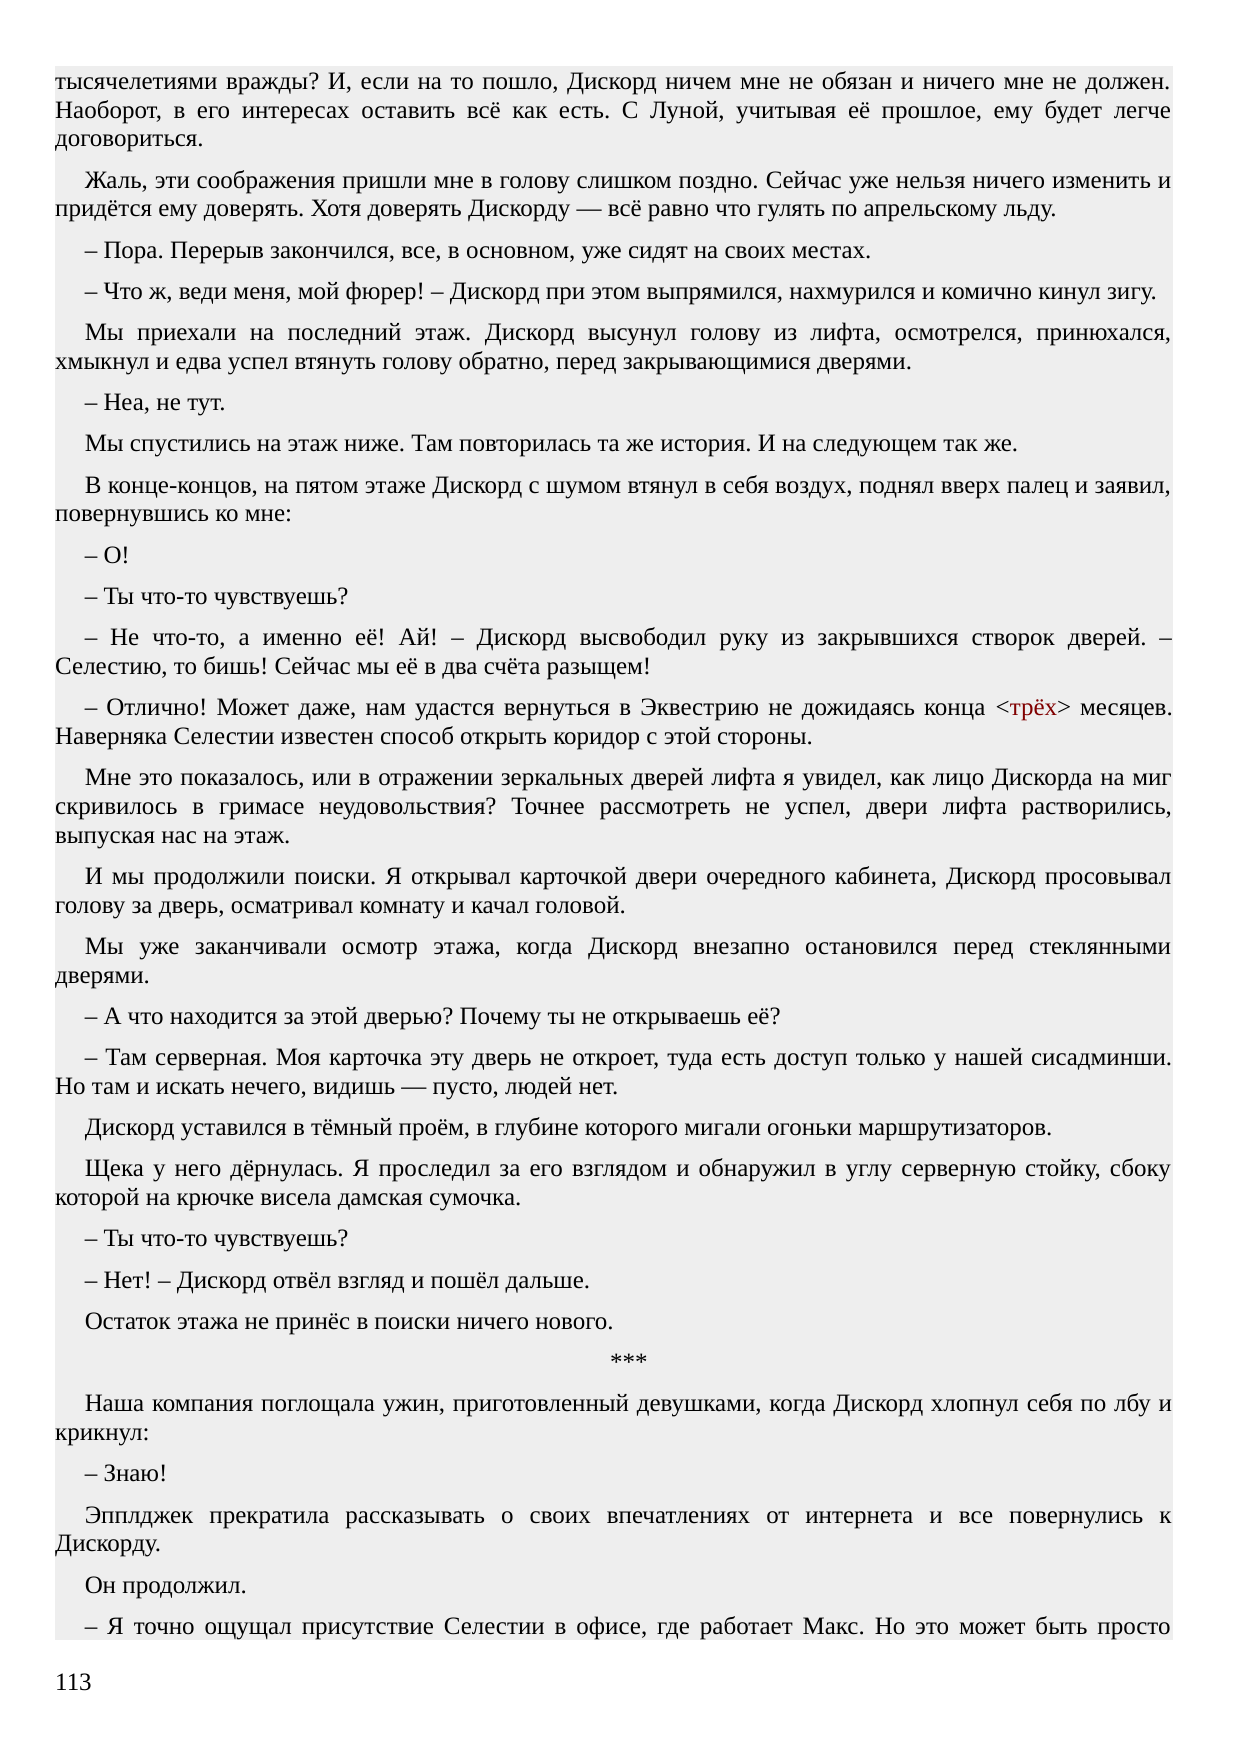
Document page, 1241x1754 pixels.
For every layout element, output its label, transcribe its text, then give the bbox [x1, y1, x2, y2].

text Жаль, эти соображения пришли мне в голову слишком поздно. Сейчас уже нельзя ничего изменить и придётся ему доверять. Хотя доверять Дискорду — всё равно что гулять по апрельскому льду. [55, 165, 1173, 222]
text Дискорд уставился в тёмный проём, в глубине которого мигали огоньки маршрутизаторов. [55, 1112, 1173, 1141]
text – Там серверная. Моя карточка эту дверь не откроет, туда есть доступ только у нашей сисадминши. Но там и искать нечего, видишь — пусто, людей нет. [55, 1042, 1173, 1100]
text Мы уже заканчивали осмотр этажа, когда Дискорд внезапно остановился перед стеклянными дверями. [55, 931, 1173, 988]
text И мы продолжили поиски. Я открывал карточкой двери очередного кабинета, Дискорд просовывал голову за дверь, осматривал комнату и качал головой. [55, 861, 1173, 918]
text тысячелетиями вражды? И, если на то пошло, Дискорд ничем мне не обязан и ничего мне не должен. Наоборот, в его интересах оставить всё как есть. С Луной, учитывая её прошлое, ему будет легче договориться. [55, 66, 1173, 152]
text – Что ж, веди меня, мой фюрер! – Дискорд при этом выпрямился, нахмурился и комично кинул зигу. [55, 276, 1173, 305]
text – Я точно ощущал присутствие Селестии в офисе, где работает Макс. Но это может быть просто [55, 1611, 1173, 1640]
text – А что находится за этой дверью? Почему ты не открываешь её? [55, 1001, 1173, 1030]
text Эпплджек прекратила рассказывать о своих впечатлениях от интернета и все повернулись к Дискорду. [55, 1500, 1173, 1557]
text *** [55, 1347, 1173, 1376]
text – Отлично! Может даже, нам удастся вернуться в Эквестрию не дожидаясь конца <трёх> месяцев. Наверняка Селестии известен способ открыть коридор с этой стороны. [55, 692, 1173, 750]
text – Неа, не тут. [55, 387, 1173, 416]
text – Ты что-то чувствуешь? [55, 1223, 1173, 1252]
text Щека у него дёрнулась. Я проследил за его взглядом и обнаружил в углу серверную стойку, сбоку которой на крючке висела дамская сумочка. [55, 1153, 1173, 1211]
text В конце-концов, на пятом этаже Дискорд с шумом втянул в себя воздух, поднял вверх палец и заявил, повернувшись ко мне: [55, 470, 1173, 527]
text Мы спустились на этаж ниже. Там повторилась та же история. И на следующем так же. [55, 428, 1173, 457]
text Мы приехали на последний этаж. Дискорд высунул голову из лифта, осмотрелся, принюхался, хмыкнул и едва успел втянуть голову обратно, перед закрывающимися дверями. [55, 317, 1173, 375]
text – Не что-то, а именно её! Ай! – Дискорд высвободил руку из закрывшихся створок дверей. – Селестию, то бишь! Сейчас мы её в два счёта разыщем! [55, 622, 1173, 680]
text Мне это показалось, или в отражении зеркальных дверей лифта я увидел, как лицо Дискорда на миг скривилось в гримасе неудовольствия? Точнее рассмотреть не успел, двери лифта растворились, выпуская нас на этаж. [55, 762, 1173, 848]
text – Нет! – Дискорд отвёл взгляд и пошёл дальше. [55, 1265, 1173, 1293]
text – О! [55, 540, 1173, 568]
text – Пора. Перерыв закончился, все, в основном, уже сидят на своих местах. [55, 235, 1173, 263]
text – Знаю! [55, 1458, 1173, 1487]
text – Ты что-то чувствуешь? [55, 581, 1173, 610]
text Остаток этажа не принёс в поиски ничего нового. [55, 1306, 1173, 1335]
text Он продолжил. [55, 1570, 1173, 1598]
text Наша компания поглощала ужин, приготовленный девушками, когда Дискорд хлопнул себя по лбу и крикнул: [55, 1388, 1173, 1446]
